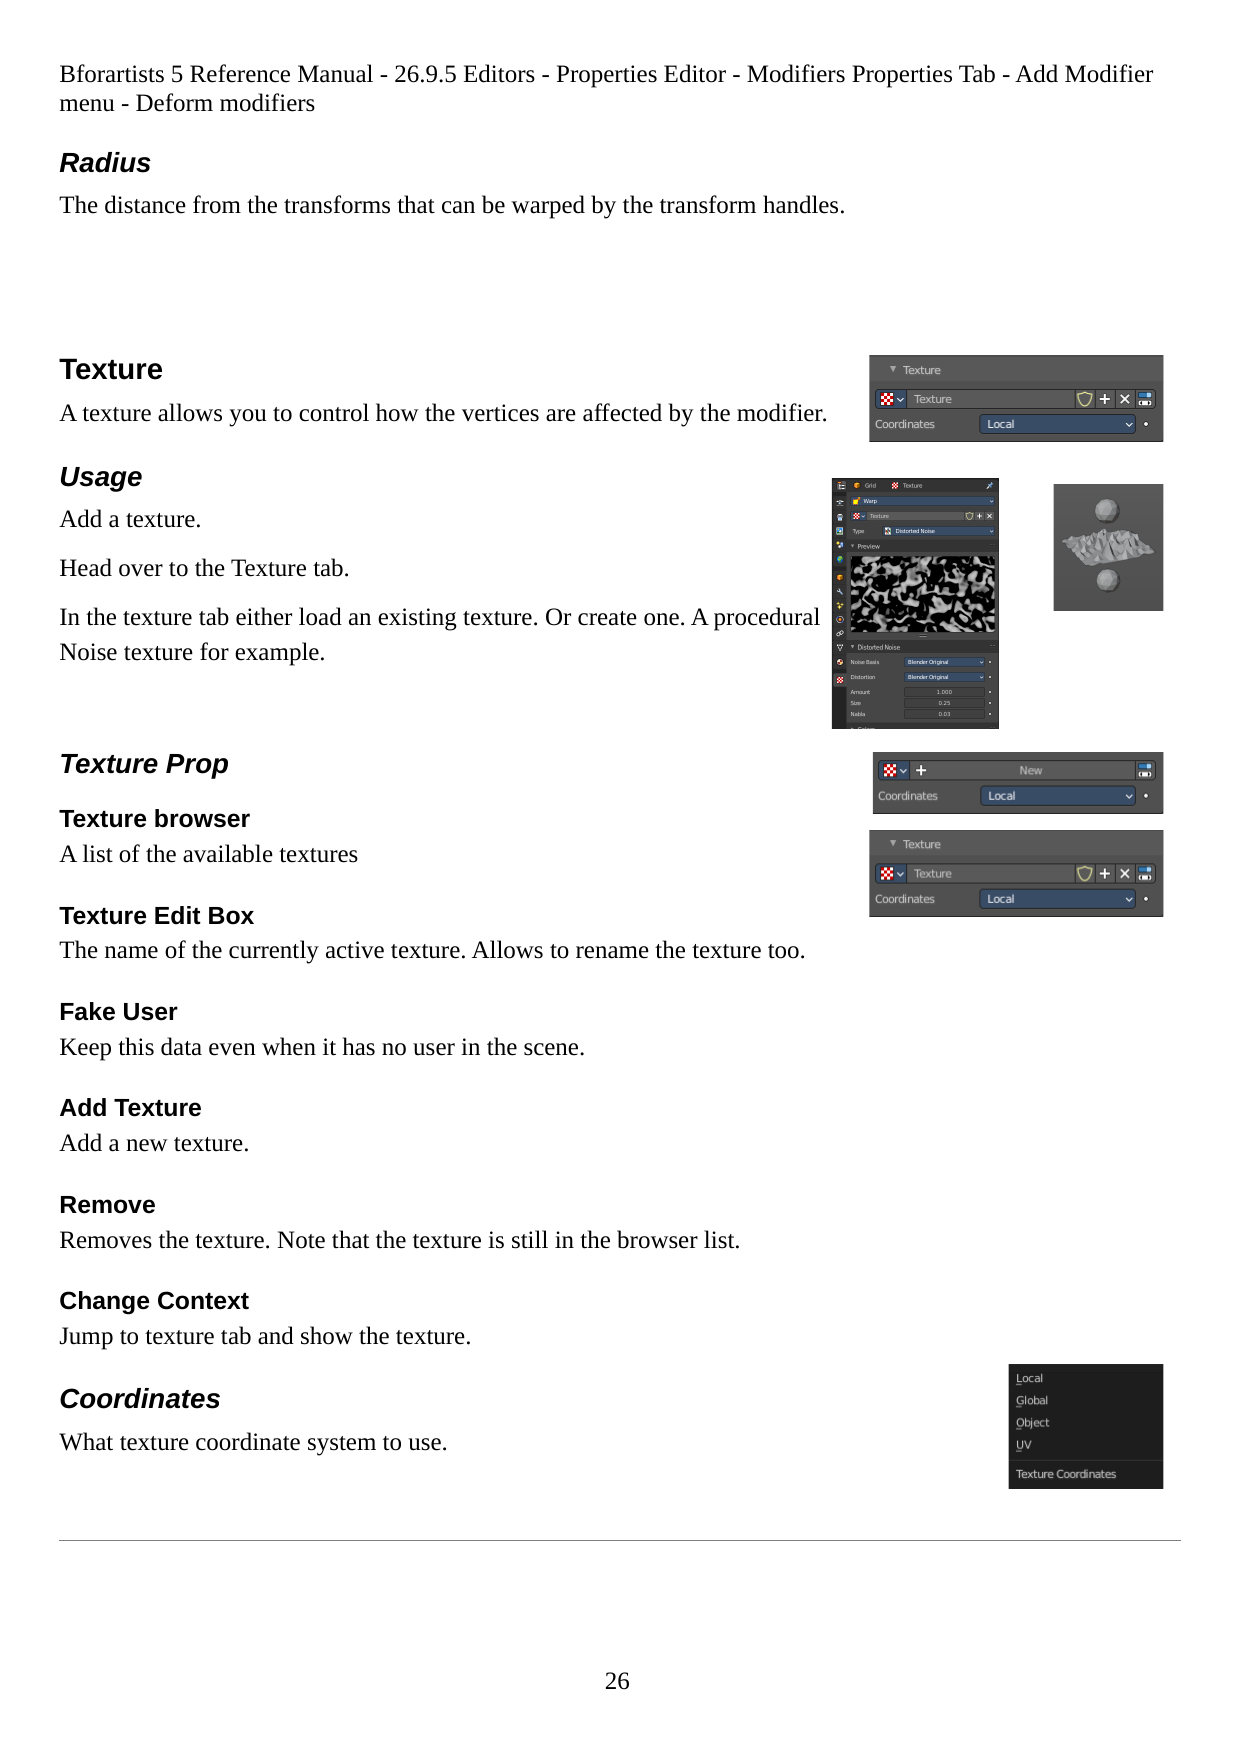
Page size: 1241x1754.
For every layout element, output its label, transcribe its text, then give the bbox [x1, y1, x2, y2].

picture [869, 830, 1164, 917]
subtitle Texture browser [59, 804, 1181, 833]
text [999, 504, 1053, 533]
picture [869, 355, 1164, 442]
picture [1008, 1364, 1164, 1489]
text What texture coordinate system to use. [59, 1427, 1008, 1456]
text Head over to the Texture tab. [59, 553, 831, 582]
text A texture allows you to control how the vertices are affected by the modifier. [59, 398, 869, 427]
subtitle Change Context [59, 1286, 1181, 1315]
subtitle Coordinates [59, 1383, 1008, 1414]
picture [872, 752, 1164, 814]
text Add a new texture. [59, 1128, 1181, 1157]
subtitle Remove [59, 1190, 1181, 1218]
subtitle Radius [59, 146, 1181, 178]
picture [1053, 484, 1164, 611]
subtitle [1164, 1383, 1181, 1414]
text Removes the texture. Note that the texture is still in the browser list. [59, 1225, 1181, 1253]
text The name of the currently active texture. Allows to rename the texture too. [59, 936, 1181, 964]
text The distance from the transforms that can be warped by the transform handles. [59, 190, 1181, 219]
text Keep this data even when it has no user in the scene. [59, 1032, 1181, 1061]
subtitle Fake User [59, 997, 1181, 1026]
text [999, 553, 1053, 582]
text A list of the available textures [59, 839, 869, 868]
subtitle Usage [59, 460, 1181, 492]
text [1164, 504, 1181, 533]
text Add a texture. [59, 504, 831, 533]
text [999, 602, 1181, 666]
subtitle Texture Edit Box [59, 901, 1181, 929]
picture [831, 478, 999, 729]
subtitle Texture [59, 352, 1181, 386]
subtitle Add Texture [59, 1093, 1181, 1122]
text In the texture tab either load an existing texture. Or create one. A procedural Noise texture for example. [59, 602, 831, 666]
subtitle Texture Prop [59, 748, 1181, 779]
text Jump to texture tab and show the texture. [59, 1321, 1181, 1350]
